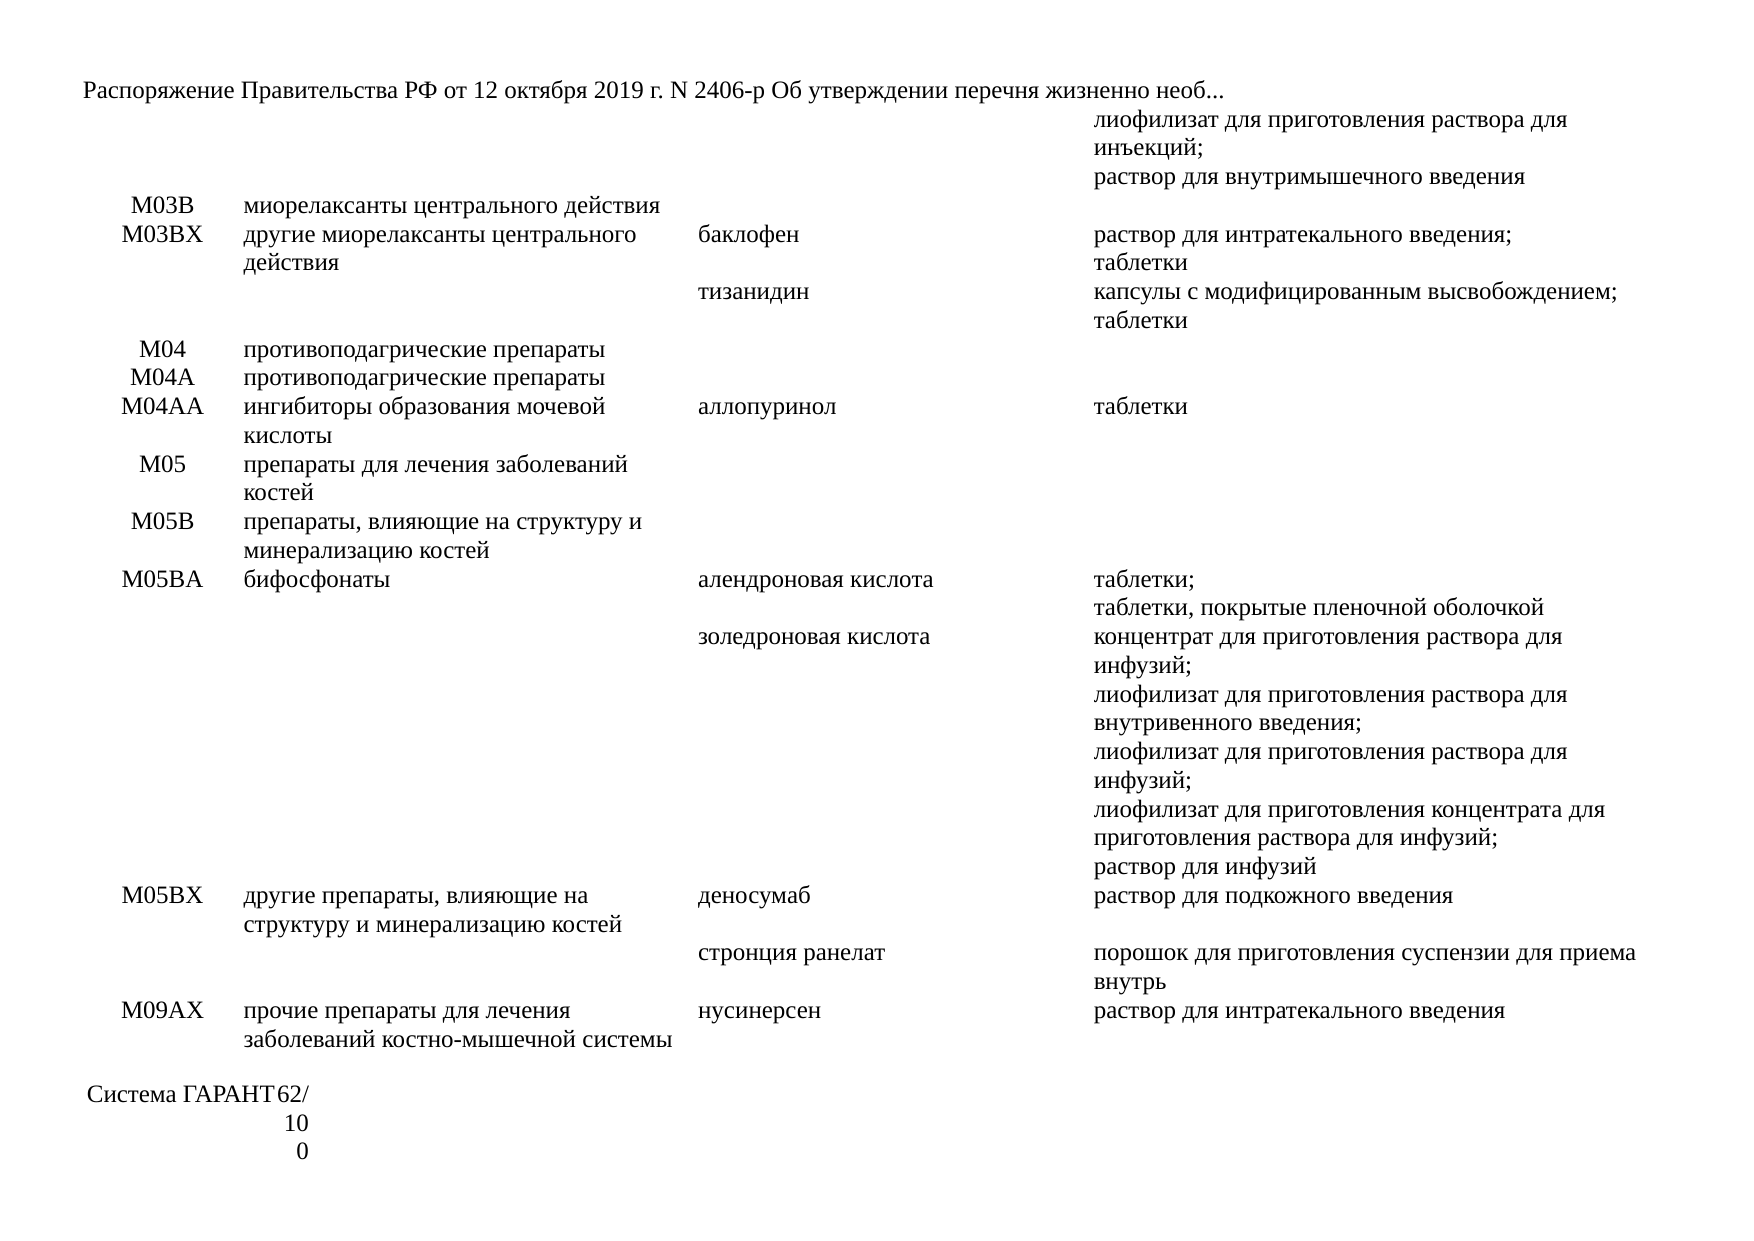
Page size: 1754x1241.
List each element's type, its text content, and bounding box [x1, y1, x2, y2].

table_cell противоподагрические препараты [242, 334, 697, 362]
table_cell M03BX [83, 219, 242, 276]
table_cell деносумаб [697, 880, 1092, 937]
table_cell стронция ранелат [697, 938, 1092, 995]
table_cell капсулы с модифицированным высвобождением; таблетки [1093, 276, 1659, 334]
table_cell M05BA [83, 564, 242, 621]
table_cell тизанидин [697, 276, 1092, 334]
table_cell концентрат для приготовления раствора для инфузий; лиофилизат для приготовления раствора для внутривенного введения; лиофилизат для приготовления раствора для инфузий; лиофилизат для приготовления концентрата для приготовления раствора для инфузий; раствор для инфузий [1093, 621, 1659, 880]
table_cell золедроновая кислота [697, 621, 1092, 880]
table_cell таблетки [1093, 391, 1659, 449]
table_cell другие миорелаксанты центрального действия [242, 219, 697, 276]
table_cell M03B [83, 190, 242, 219]
table_cell [697, 506, 1092, 564]
table_cell M04 [83, 334, 242, 362]
table_cell M05BX [83, 880, 242, 937]
table_cell ингибиторы образования мочевой кислоты [242, 391, 697, 449]
table_cell [242, 104, 697, 190]
table_cell M04A [83, 363, 242, 391]
table_cell миорелаксанты центрального действия [242, 190, 697, 219]
table_cell [83, 276, 242, 334]
table_cell другие препараты, влияющие на структуру и минерализацию костей [242, 880, 697, 937]
table_cell [697, 190, 1092, 219]
table_cell [697, 363, 1092, 391]
table_cell [1093, 334, 1659, 362]
table_cell алендроновая кислота [697, 564, 1092, 621]
table_cell препараты, влияющие на структуру и минерализацию костей [242, 506, 697, 564]
table_cell M09AX [83, 995, 242, 1052]
table_cell нусинерсен [697, 995, 1092, 1052]
table_cell таблетки; таблетки, покрытые пленочной оболочкой [1093, 564, 1659, 621]
table_cell [83, 104, 242, 190]
table_cell раствор для подкожного введения [1093, 880, 1659, 937]
table_cell [242, 621, 697, 880]
table_cell M04AA [83, 391, 242, 449]
table_cell раствор для интратекального введения [1093, 995, 1659, 1052]
table_cell [83, 621, 242, 880]
table_cell M05B [83, 506, 242, 564]
table_cell аллопуринол [697, 391, 1092, 449]
table_cell M05 [83, 449, 242, 506]
table_cell баклофен [697, 219, 1092, 276]
table_cell [1093, 363, 1659, 391]
table_cell [1093, 449, 1659, 506]
table_cell бифосфонаты [242, 564, 697, 621]
table_cell [1093, 506, 1659, 564]
table_cell [697, 334, 1092, 362]
table_cell лиофилизат для приготовления раствора для инъекций; раствор для внутримышечного введения [1093, 104, 1659, 190]
table_cell [83, 938, 242, 995]
table_cell прочие препараты для лечения заболеваний костно-мышечной системы [242, 995, 697, 1052]
table_cell препараты для лечения заболеваний костей [242, 449, 697, 506]
table_cell противоподагрические препараты [242, 363, 697, 391]
table_cell раствор для интратекального введения; таблетки [1093, 219, 1659, 276]
table_cell [242, 276, 697, 334]
table_cell [1093, 190, 1659, 219]
table_cell порошок для приготовления суспензии для приема внутрь [1093, 938, 1659, 995]
table_cell [242, 938, 697, 995]
table_cell [697, 104, 1092, 190]
table_cell [697, 449, 1092, 506]
